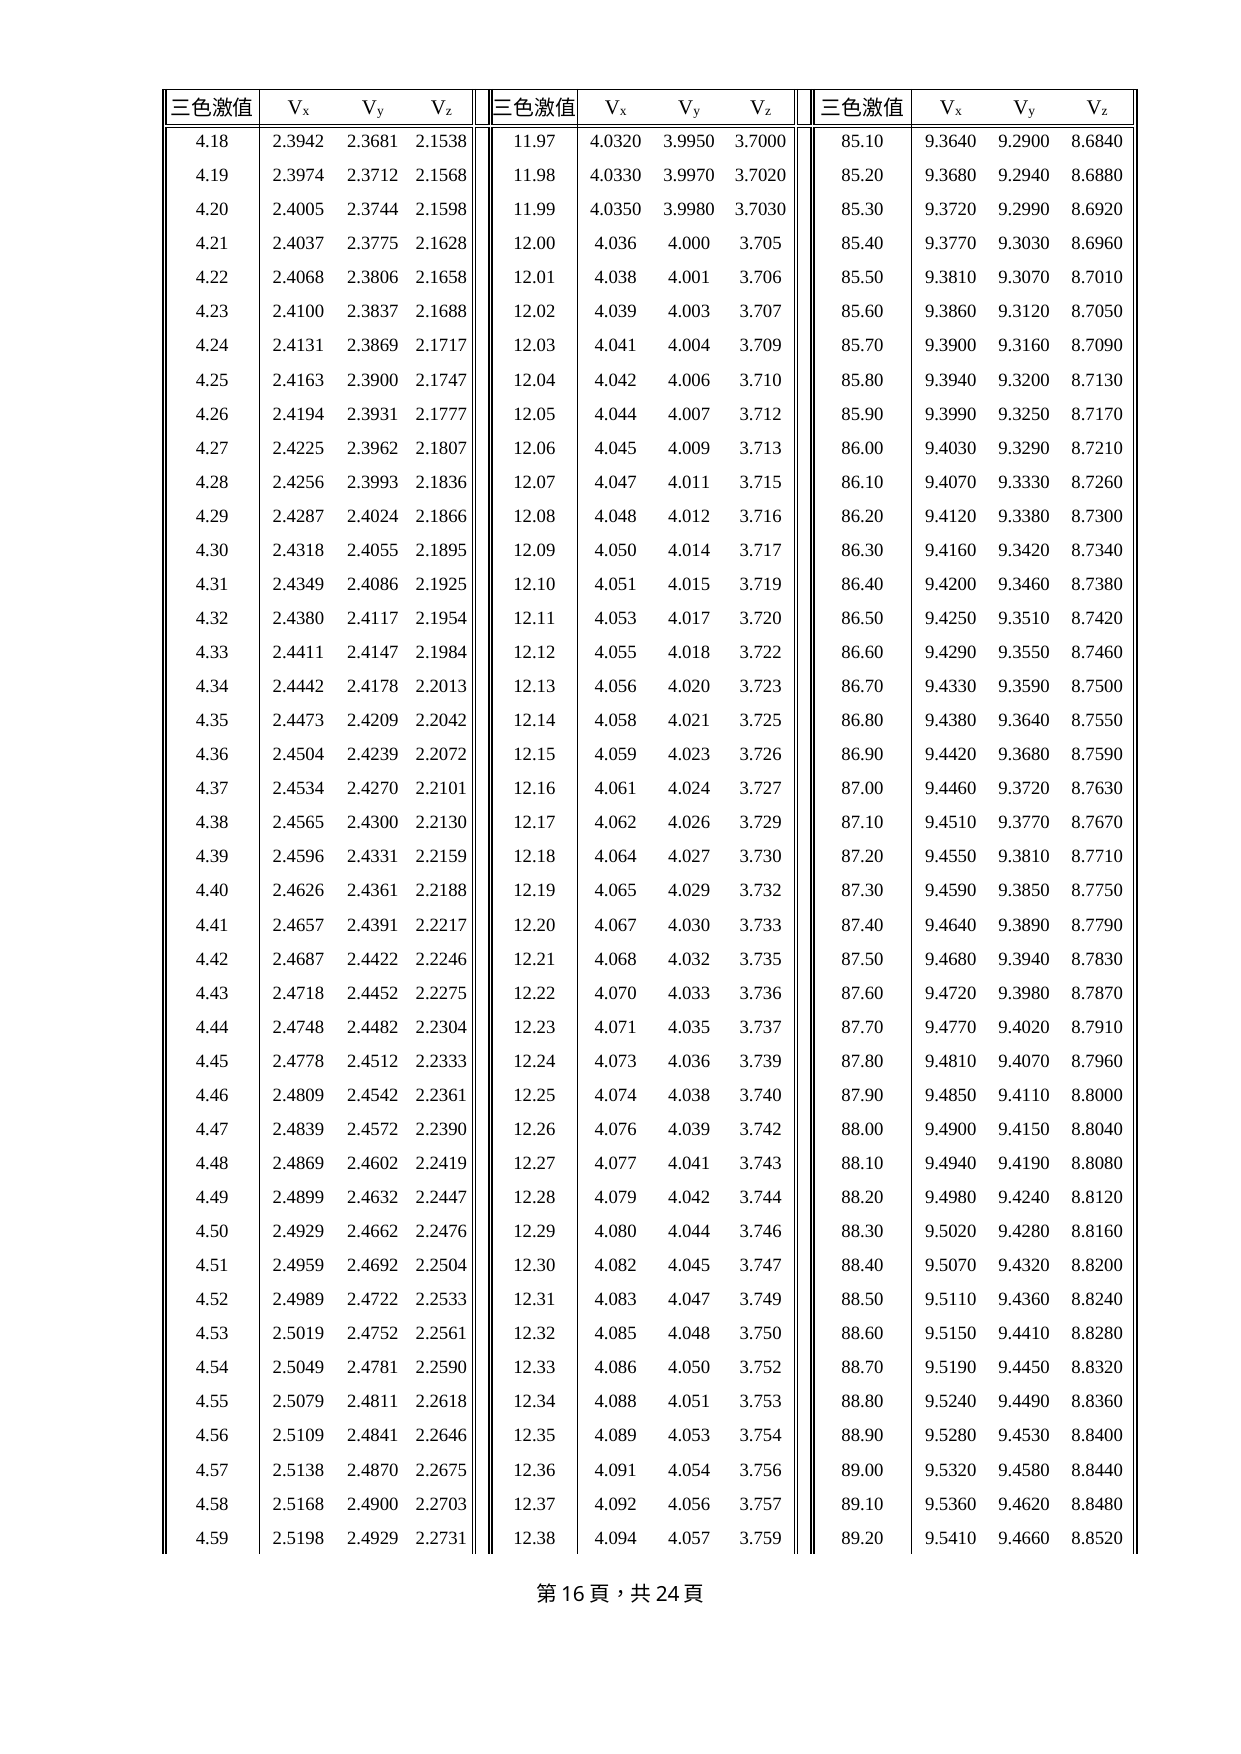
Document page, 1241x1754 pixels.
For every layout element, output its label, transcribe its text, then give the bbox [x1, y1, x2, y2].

table_cell [148, 533, 162, 567]
table_cell 8.7010 [1059, 260, 1133, 294]
table_cell 2.2731 [408, 1520, 472, 1554]
table_cell 4.050 [578, 533, 653, 567]
table_cell 4.34 [167, 669, 259, 703]
table_cell 2.4602 [337, 1146, 408, 1180]
table_cell 85.10 [815, 128, 911, 158]
table_cell 9.3860 [912, 294, 989, 328]
table_header Vz [725, 90, 794, 124]
table_cell 9.4460 [912, 771, 989, 805]
table_cell 11.99 [493, 192, 577, 226]
table_cell 2.4349 [260, 567, 337, 601]
table_cell 9.5190 [912, 1350, 989, 1384]
table_cell 4.055 [578, 635, 653, 669]
table_cell 2.4722 [337, 1282, 408, 1316]
table_cell 9.4200 [912, 567, 989, 601]
table_cell 9.4530 [989, 1418, 1059, 1452]
table_cell [148, 464, 162, 498]
table_cell 8.7210 [1059, 430, 1133, 464]
table_cell 2.4163 [260, 362, 337, 396]
table_cell 2.5049 [260, 1350, 337, 1384]
table_cell 8.8520 [1059, 1520, 1133, 1554]
table_cell [798, 1044, 810, 1077]
table_cell 8.7960 [1059, 1044, 1133, 1077]
table_cell 4.044 [578, 396, 653, 430]
table_cell 9.4810 [912, 1044, 989, 1077]
table_cell 2.4287 [260, 499, 337, 532]
table_cell 2.1568 [408, 158, 472, 192]
table_cell 3.729 [725, 805, 794, 839]
table_cell 12.15 [493, 737, 577, 771]
table_cell [148, 839, 162, 873]
table_cell 9.3330 [989, 464, 1059, 498]
table_cell [798, 1452, 810, 1486]
table_cell 2.4662 [337, 1214, 408, 1248]
table_cell 2.4225 [260, 430, 337, 464]
table_cell [476, 669, 488, 703]
table_cell 9.4030 [912, 430, 989, 464]
table_cell [476, 635, 488, 669]
table_cell 8.8480 [1059, 1486, 1133, 1520]
table_cell 2.2504 [408, 1248, 472, 1282]
table_cell [798, 328, 810, 362]
table_cell 3.710 [725, 362, 794, 396]
table_cell 12.07 [493, 464, 577, 498]
table_cell 3.759 [725, 1520, 794, 1554]
table_cell 2.4632 [337, 1180, 408, 1214]
table_cell 3.725 [725, 703, 794, 737]
table_cell [798, 294, 810, 328]
table_cell [148, 226, 162, 260]
table_cell 9.2900 [989, 128, 1059, 158]
table_cell 2.2013 [408, 669, 472, 703]
table_cell 4.080 [578, 1214, 653, 1248]
table_cell 2.4147 [337, 635, 408, 669]
table_cell [148, 1418, 162, 1452]
table_cell 9.4120 [912, 499, 989, 532]
table_cell 86.30 [815, 533, 911, 567]
table_cell [476, 1112, 488, 1146]
table_cell 9.3640 [989, 703, 1059, 737]
table_cell 4.021 [653, 703, 724, 737]
table_cell [798, 533, 810, 567]
table_cell 8.7170 [1059, 396, 1133, 430]
table_cell 4.041 [653, 1146, 724, 1180]
table_cell 4.53 [167, 1316, 259, 1350]
table_cell 4.042 [653, 1180, 724, 1214]
table_cell 2.4596 [260, 839, 337, 873]
table_cell 12.14 [493, 703, 577, 737]
table_cell 2.1777 [408, 396, 472, 430]
table_cell [476, 703, 488, 737]
table_cell 4.014 [653, 533, 724, 567]
table_cell 2.4687 [260, 941, 337, 975]
table_header Vz [1059, 90, 1133, 124]
table_cell [476, 1316, 488, 1350]
table_cell 2.4841 [337, 1418, 408, 1452]
table_cell 4.045 [578, 430, 653, 464]
table_cell [476, 226, 488, 260]
table_cell [148, 635, 162, 669]
table_cell 2.4778 [260, 1044, 337, 1077]
table_cell 4.071 [578, 1009, 653, 1043]
table_cell [148, 737, 162, 771]
table_cell [798, 1146, 810, 1180]
table_cell 3.705 [725, 226, 794, 260]
table_cell 9.3680 [912, 158, 989, 192]
table_cell [476, 1384, 488, 1418]
table_cell 2.4239 [337, 737, 408, 771]
table_cell 2.4900 [337, 1486, 408, 1520]
table_cell [798, 464, 810, 498]
table_cell 3.715 [725, 464, 794, 498]
table_cell [798, 839, 810, 873]
table_cell 4.52 [167, 1282, 259, 1316]
table_cell [476, 328, 488, 362]
table_cell 9.3770 [989, 805, 1059, 839]
table_cell 2.4256 [260, 464, 337, 498]
table_cell 4.094 [578, 1520, 653, 1554]
table_cell 9.5020 [912, 1214, 989, 1248]
table_cell [148, 396, 162, 430]
table_cell 4.086 [578, 1350, 653, 1384]
table_cell 4.029 [653, 873, 724, 907]
table_cell [476, 1418, 488, 1452]
table_cell 8.8360 [1059, 1384, 1133, 1418]
table_cell 2.1954 [408, 601, 472, 635]
table_cell 9.4770 [912, 1009, 989, 1043]
table_cell [476, 499, 488, 532]
table_cell 9.3460 [989, 567, 1059, 601]
table_cell [148, 1112, 162, 1146]
table_cell 12.06 [493, 430, 577, 464]
table_cell 88.20 [815, 1180, 911, 1214]
table_cell 2.3974 [260, 158, 337, 192]
table_cell 8.7630 [1059, 771, 1133, 805]
table_cell 2.2675 [408, 1452, 472, 1486]
table_cell [148, 260, 162, 294]
table_cell [798, 1384, 810, 1418]
table_cell 2.4781 [337, 1350, 408, 1384]
table_cell 88.10 [815, 1146, 911, 1180]
table_cell [148, 1486, 162, 1520]
table_cell 2.2361 [408, 1078, 472, 1112]
table_cell 9.3720 [912, 192, 989, 226]
table_cell 4.40 [167, 873, 259, 907]
table_cell 4.050 [653, 1350, 724, 1384]
table_cell [148, 907, 162, 941]
table_cell 12.38 [493, 1520, 577, 1554]
table_cell 4.18 [167, 128, 259, 158]
table_cell 8.6840 [1059, 128, 1133, 158]
table_cell 2.4959 [260, 1248, 337, 1282]
table_cell 2.2533 [408, 1282, 472, 1316]
table_cell [148, 1009, 162, 1043]
table_cell 3.726 [725, 737, 794, 771]
table_cell 9.4280 [989, 1214, 1059, 1248]
table_cell 9.4550 [912, 839, 989, 873]
table_cell 9.4320 [989, 1248, 1059, 1282]
table_cell 8.8280 [1059, 1316, 1133, 1350]
table_cell 12.10 [493, 567, 577, 601]
table_cell 12.24 [493, 1044, 577, 1077]
table_cell 2.4037 [260, 226, 337, 260]
table_cell 9.5240 [912, 1384, 989, 1418]
table_cell 8.7710 [1059, 839, 1133, 873]
table_cell 2.4929 [260, 1214, 337, 1248]
table_cell 3.9950 [653, 128, 724, 158]
table_cell 2.2188 [408, 873, 472, 907]
table_cell 4.38 [167, 805, 259, 839]
table_cell 2.2703 [408, 1486, 472, 1520]
table_cell 2.2246 [408, 941, 472, 975]
table_cell 4.042 [578, 362, 653, 396]
table_cell [148, 362, 162, 396]
table_cell 2.4422 [337, 941, 408, 975]
table_cell 8.8440 [1059, 1452, 1133, 1486]
table_cell [798, 1180, 810, 1214]
table_cell [148, 1452, 162, 1486]
table_cell [476, 1520, 488, 1554]
table_cell 9.4900 [912, 1112, 989, 1146]
table_cell [798, 1078, 810, 1112]
table_cell 4.50 [167, 1214, 259, 1248]
table_cell [798, 635, 810, 669]
table_cell [148, 1078, 162, 1112]
table_cell 4.089 [578, 1418, 653, 1452]
table_cell 9.3980 [989, 975, 1059, 1009]
table_cell 9.5110 [912, 1282, 989, 1316]
table_cell 4.033 [653, 975, 724, 1009]
table_cell 2.2419 [408, 1146, 472, 1180]
table_cell [798, 1214, 810, 1248]
table_cell 2.4870 [337, 1452, 408, 1486]
table_cell 2.4024 [337, 499, 408, 532]
table_cell 2.5198 [260, 1520, 337, 1554]
table_cell 87.90 [815, 1078, 911, 1112]
table_cell 3.719 [725, 567, 794, 601]
table_cell 2.2618 [408, 1384, 472, 1418]
table_cell 3.744 [725, 1180, 794, 1214]
table_cell 3.723 [725, 669, 794, 703]
table_cell [148, 1316, 162, 1350]
table_cell 9.4160 [912, 533, 989, 567]
table_cell [148, 499, 162, 532]
table_cell [798, 1112, 810, 1146]
table_cell 3.9970 [653, 158, 724, 192]
table_cell 88.60 [815, 1316, 911, 1350]
table_cell 4.053 [653, 1418, 724, 1452]
table_cell 3.7030 [725, 192, 794, 226]
table_cell 4.051 [578, 567, 653, 601]
table_cell 9.4190 [989, 1146, 1059, 1180]
table_cell [476, 1146, 488, 1180]
table_cell 3.707 [725, 294, 794, 328]
table_cell 4.091 [578, 1452, 653, 1486]
table_cell 86.40 [815, 567, 911, 601]
table_cell [148, 1214, 162, 1248]
table_cell 85.30 [815, 192, 911, 226]
table_cell 4.36 [167, 737, 259, 771]
table_cell 4.079 [578, 1180, 653, 1214]
table_cell 2.1925 [408, 567, 472, 601]
table_cell [798, 430, 810, 464]
table_cell [148, 941, 162, 975]
table_cell [148, 601, 162, 635]
table_cell 3.752 [725, 1350, 794, 1384]
table_cell 2.4929 [337, 1520, 408, 1554]
table_cell 9.4640 [912, 907, 989, 941]
table_cell 2.3993 [337, 464, 408, 498]
table_cell 2.1836 [408, 464, 472, 498]
table_cell 4.46 [167, 1078, 259, 1112]
table_cell 2.4657 [260, 907, 337, 941]
table_cell 2.1628 [408, 226, 472, 260]
table_cell 2.4512 [337, 1044, 408, 1077]
table_cell [476, 294, 488, 328]
table_cell 4.092 [578, 1486, 653, 1520]
table_cell 4.59 [167, 1520, 259, 1554]
table_cell 4.012 [653, 499, 724, 532]
table_cell [476, 260, 488, 294]
table_cell 8.7460 [1059, 635, 1133, 669]
table_cell 4.011 [653, 464, 724, 498]
table_cell 88.50 [815, 1282, 911, 1316]
table_cell 4.0350 [578, 192, 653, 226]
table_cell 9.4380 [912, 703, 989, 737]
table_cell 4.58 [167, 1486, 259, 1520]
table_cell 2.1688 [408, 294, 472, 328]
table_cell 9.2940 [989, 158, 1059, 192]
table_cell 2.4300 [337, 805, 408, 839]
table_cell 2.4100 [260, 294, 337, 328]
table_cell 2.4572 [337, 1112, 408, 1146]
table_cell 87.50 [815, 941, 911, 975]
table_cell 3.750 [725, 1316, 794, 1350]
table_cell 4.039 [578, 294, 653, 328]
table_cell 12.21 [493, 941, 577, 975]
table_cell 9.5150 [912, 1316, 989, 1350]
table_cell [798, 805, 810, 839]
table_cell 2.4565 [260, 805, 337, 839]
table_cell 9.4490 [989, 1384, 1059, 1418]
table_cell [798, 1486, 810, 1520]
table_cell 4.068 [578, 941, 653, 975]
table_cell 2.4131 [260, 328, 337, 362]
table_cell 12.12 [493, 635, 577, 669]
table_header Vx [578, 90, 653, 124]
table_cell 4.25 [167, 362, 259, 396]
table_cell [798, 703, 810, 737]
table_cell 2.2042 [408, 703, 472, 737]
table_cell 8.7550 [1059, 703, 1133, 737]
table_cell 2.4411 [260, 635, 337, 669]
table_cell 4.074 [578, 1078, 653, 1112]
table_cell 3.717 [725, 533, 794, 567]
table_cell 9.4110 [989, 1078, 1059, 1112]
table_cell 4.015 [653, 567, 724, 601]
table_cell 8.8200 [1059, 1248, 1133, 1282]
table_cell 11.97 [493, 128, 577, 158]
table_cell [476, 567, 488, 601]
table_cell 2.4542 [337, 1078, 408, 1112]
table_cell 2.3962 [337, 430, 408, 464]
table_cell 3.9980 [653, 192, 724, 226]
table_cell [798, 362, 810, 396]
table_cell 2.4068 [260, 260, 337, 294]
table_cell 2.2275 [408, 975, 472, 1009]
table_cell 9.4620 [989, 1486, 1059, 1520]
table_cell [476, 1044, 488, 1077]
table_cell 9.2990 [989, 192, 1059, 226]
table_cell 9.3030 [989, 226, 1059, 260]
table_cell 8.8040 [1059, 1112, 1133, 1146]
table_cell [476, 737, 488, 771]
table_cell 9.3680 [989, 737, 1059, 771]
table_header Vy [653, 90, 724, 124]
table_cell 12.19 [493, 873, 577, 907]
table_header Vx [260, 90, 337, 124]
table_cell 4.045 [653, 1248, 724, 1282]
table_cell 4.0330 [578, 158, 653, 192]
table_cell 12.00 [493, 226, 577, 260]
table_cell 4.059 [578, 737, 653, 771]
table_cell [148, 1282, 162, 1316]
table_cell 3.746 [725, 1214, 794, 1248]
table_cell 3.709 [725, 328, 794, 362]
table_cell 12.26 [493, 1112, 577, 1146]
table_cell 86.20 [815, 499, 911, 532]
table_cell 88.30 [815, 1214, 911, 1248]
table_cell 2.4005 [260, 192, 337, 226]
table_cell 2.4086 [337, 567, 408, 601]
table_cell 4.036 [653, 1044, 724, 1077]
table_cell 9.4590 [912, 873, 989, 907]
table_cell 2.4391 [337, 907, 408, 941]
table_cell [798, 1316, 810, 1350]
table_cell 4.082 [578, 1248, 653, 1282]
table_cell 4.083 [578, 1282, 653, 1316]
table_cell 8.8320 [1059, 1350, 1133, 1384]
table_cell 2.2159 [408, 839, 472, 873]
table_cell 2.3942 [260, 128, 337, 158]
table_cell 9.4250 [912, 601, 989, 635]
table_cell 4.038 [578, 260, 653, 294]
table_cell 87.60 [815, 975, 911, 1009]
table_cell 9.3250 [989, 396, 1059, 430]
table_cell [798, 226, 810, 260]
table_cell 85.80 [815, 362, 911, 396]
table_cell 9.4070 [912, 464, 989, 498]
table_cell [148, 1384, 162, 1418]
table_cell 9.4850 [912, 1078, 989, 1112]
table_cell [476, 1452, 488, 1486]
table_cell [476, 158, 488, 192]
table_cell 85.40 [815, 226, 911, 260]
table_cell [798, 601, 810, 635]
table_cell 8.8160 [1059, 1214, 1133, 1248]
table_cell [798, 1418, 810, 1452]
table_cell 3.740 [725, 1078, 794, 1112]
table_cell 2.4839 [260, 1112, 337, 1146]
table_cell [148, 1350, 162, 1384]
table_cell 87.00 [815, 771, 911, 805]
table_cell 2.2476 [408, 1214, 472, 1248]
table_cell 2.4117 [337, 601, 408, 635]
table_cell 89.10 [815, 1486, 911, 1520]
table_cell [476, 771, 488, 805]
table_cell 88.00 [815, 1112, 911, 1146]
table_cell 9.3120 [989, 294, 1059, 328]
table_cell 2.4809 [260, 1078, 337, 1112]
table_cell 9.3810 [912, 260, 989, 294]
table_cell 12.31 [493, 1282, 577, 1316]
table_cell 85.90 [815, 396, 911, 430]
table_cell 3.743 [725, 1146, 794, 1180]
table_cell 2.4752 [337, 1316, 408, 1350]
table_cell 12.04 [493, 362, 577, 396]
table_cell 4.057 [653, 1520, 724, 1554]
table_cell 4.053 [578, 601, 653, 635]
table_cell 2.2590 [408, 1350, 472, 1384]
table_cell 9.5410 [912, 1520, 989, 1554]
table_cell 3.753 [725, 1384, 794, 1418]
table_cell 9.3940 [989, 941, 1059, 975]
table_cell [476, 1248, 488, 1282]
table_cell 2.1866 [408, 499, 472, 532]
table_cell 8.7750 [1059, 873, 1133, 907]
table_cell 4.39 [167, 839, 259, 873]
table_cell 2.1895 [408, 533, 472, 567]
table_header Vz [408, 90, 472, 124]
table_cell 4.064 [578, 839, 653, 873]
table_cell 4.22 [167, 260, 259, 294]
table_cell 2.4504 [260, 737, 337, 771]
table_cell 12.08 [493, 499, 577, 532]
table_header Vx [912, 90, 989, 124]
table_cell [476, 839, 488, 873]
table_cell 3.722 [725, 635, 794, 669]
table_cell 3.737 [725, 1009, 794, 1043]
table_cell 9.4660 [989, 1520, 1059, 1554]
table_cell [476, 192, 488, 226]
table_cell 86.60 [815, 635, 911, 669]
table_cell 2.2447 [408, 1180, 472, 1214]
table_cell 2.3931 [337, 396, 408, 430]
table_cell 12.33 [493, 1350, 577, 1384]
table_cell 3.727 [725, 771, 794, 805]
table_cell 4.017 [653, 601, 724, 635]
table_cell 8.6920 [1059, 192, 1133, 226]
table_cell 8.7830 [1059, 941, 1133, 975]
table_cell 2.5109 [260, 1418, 337, 1452]
table_cell 3.7020 [725, 158, 794, 192]
table_cell [148, 430, 162, 464]
table_cell 2.4361 [337, 873, 408, 907]
table_cell 86.90 [815, 737, 911, 771]
table_cell 2.2072 [408, 737, 472, 771]
table_cell 2.2561 [408, 1316, 472, 1350]
table_cell 8.7300 [1059, 499, 1133, 532]
table_cell 4.21 [167, 226, 259, 260]
table_cell 9.4720 [912, 975, 989, 1009]
table_cell 2.1807 [408, 430, 472, 464]
table_cell 2.2217 [408, 907, 472, 941]
table_cell 85.70 [815, 328, 911, 362]
table_cell 2.4692 [337, 1248, 408, 1282]
table_cell 85.20 [815, 158, 911, 192]
table_cell 12.35 [493, 1418, 577, 1452]
table_cell 8.7340 [1059, 533, 1133, 567]
table_cell 2.4270 [337, 771, 408, 805]
table_cell 8.7420 [1059, 601, 1133, 635]
table_cell [798, 941, 810, 975]
table_cell 8.8120 [1059, 1180, 1133, 1214]
table_cell 12.11 [493, 601, 577, 635]
table_cell [476, 1350, 488, 1384]
table_cell 9.4680 [912, 941, 989, 975]
table_cell 9.4980 [912, 1180, 989, 1214]
table_cell 87.20 [815, 839, 911, 873]
table_cell 4.041 [578, 328, 653, 362]
table_cell 8.7260 [1059, 464, 1133, 498]
table_cell 3.730 [725, 839, 794, 873]
table_cell 2.2646 [408, 1418, 472, 1452]
table_cell [148, 328, 162, 362]
table_cell 9.3290 [989, 430, 1059, 464]
table_cell [798, 1282, 810, 1316]
table_cell 4.57 [167, 1452, 259, 1486]
table_cell 4.024 [653, 771, 724, 805]
table_cell 4.027 [653, 839, 724, 873]
table_cell 2.4811 [337, 1384, 408, 1418]
table_cell 4.54 [167, 1350, 259, 1384]
table_cell [148, 669, 162, 703]
table_cell 12.16 [493, 771, 577, 805]
table_cell 4.061 [578, 771, 653, 805]
table_cell 2.4899 [260, 1180, 337, 1214]
table_cell 4.054 [653, 1452, 724, 1486]
table_cell 2.5079 [260, 1384, 337, 1418]
table_cell 2.4452 [337, 975, 408, 1009]
table_cell 12.23 [493, 1009, 577, 1043]
table_cell 8.8080 [1059, 1146, 1133, 1180]
table_cell 9.3590 [989, 669, 1059, 703]
table_cell 4.27 [167, 430, 259, 464]
table_cell 86.00 [815, 430, 911, 464]
table_cell [148, 1520, 162, 1554]
table_cell [476, 805, 488, 839]
table_cell [798, 128, 810, 158]
table_cell 2.3681 [337, 128, 408, 158]
table_cell 12.02 [493, 294, 577, 328]
table_cell 9.3940 [912, 362, 989, 396]
table_cell 86.50 [815, 601, 911, 635]
table_cell 3.757 [725, 1486, 794, 1520]
table_cell 4.41 [167, 907, 259, 941]
table_cell 9.3720 [989, 771, 1059, 805]
table_cell 2.3744 [337, 192, 408, 226]
table_cell 9.4240 [989, 1180, 1059, 1214]
table_cell 3.749 [725, 1282, 794, 1316]
table_cell 4.036 [578, 226, 653, 260]
table_cell 2.3900 [337, 362, 408, 396]
table_cell 12.36 [493, 1452, 577, 1486]
table_cell 4.030 [653, 907, 724, 941]
table_cell 3.712 [725, 396, 794, 430]
table_cell 4.067 [578, 907, 653, 941]
table_cell 2.4534 [260, 771, 337, 805]
table_cell [476, 975, 488, 1009]
table_cell 2.5138 [260, 1452, 337, 1486]
table_cell 9.3990 [912, 396, 989, 430]
table_cell [798, 192, 810, 226]
table_cell 2.4194 [260, 396, 337, 430]
table_cell [476, 601, 488, 635]
table_cell [798, 975, 810, 1009]
table_cell 4.30 [167, 533, 259, 567]
table_cell 9.4360 [989, 1282, 1059, 1316]
table_cell 4.007 [653, 396, 724, 430]
table_cell 4.42 [167, 941, 259, 975]
table_cell 4.088 [578, 1384, 653, 1418]
table_cell 88.40 [815, 1248, 911, 1282]
table_cell 9.4290 [912, 635, 989, 669]
table_cell [476, 430, 488, 464]
table_cell 4.55 [167, 1384, 259, 1418]
table_cell 86.70 [815, 669, 911, 703]
table_cell 3.739 [725, 1044, 794, 1077]
table_cell [476, 1214, 488, 1248]
table_cell 9.5360 [912, 1486, 989, 1520]
table_cell 9.3510 [989, 601, 1059, 635]
table_cell 9.4070 [989, 1044, 1059, 1077]
table_cell 12.25 [493, 1078, 577, 1112]
table_cell 4.056 [653, 1486, 724, 1520]
table_cell [476, 1180, 488, 1214]
table_cell 2.4718 [260, 975, 337, 1009]
table_cell 4.003 [653, 294, 724, 328]
table_cell 12.17 [493, 805, 577, 839]
table_cell 12.30 [493, 1248, 577, 1282]
table_cell 12.28 [493, 1180, 577, 1214]
table_cell 4.51 [167, 1248, 259, 1282]
table_cell 85.60 [815, 294, 911, 328]
table_cell [476, 533, 488, 567]
table_cell 4.065 [578, 873, 653, 907]
table_cell 2.3775 [337, 226, 408, 260]
table_cell 86.10 [815, 464, 911, 498]
table_cell 12.20 [493, 907, 577, 941]
table_cell 9.4510 [912, 805, 989, 839]
table_cell [798, 873, 810, 907]
table_cell 4.33 [167, 635, 259, 669]
table_cell 4.47 [167, 1112, 259, 1146]
table_cell 2.4473 [260, 703, 337, 737]
table_cell 9.4420 [912, 737, 989, 771]
table_cell 4.28 [167, 464, 259, 498]
table_cell 9.3890 [989, 907, 1059, 941]
table_cell 2.2130 [408, 805, 472, 839]
table_cell 2.1658 [408, 260, 472, 294]
table_cell 86.80 [815, 703, 911, 737]
table_cell 3.742 [725, 1112, 794, 1146]
table_cell 2.1747 [408, 362, 472, 396]
table_cell [798, 396, 810, 430]
table_cell [798, 1350, 810, 1384]
table_cell 8.7050 [1059, 294, 1133, 328]
table_cell 4.062 [578, 805, 653, 839]
table_cell 12.27 [493, 1146, 577, 1180]
table_cell [148, 805, 162, 839]
table_cell 4.32 [167, 601, 259, 635]
table_cell 9.3810 [989, 839, 1059, 873]
table_cell 3.733 [725, 907, 794, 941]
table_cell 9.3420 [989, 533, 1059, 567]
table_cell 8.7090 [1059, 328, 1133, 362]
table_cell 9.3640 [912, 128, 989, 158]
table_cell 12.22 [493, 975, 577, 1009]
table_cell 12.18 [493, 839, 577, 873]
table_cell 2.4178 [337, 669, 408, 703]
table_cell [798, 158, 810, 192]
table_cell 2.4209 [337, 703, 408, 737]
table_cell [798, 907, 810, 941]
table_cell [798, 669, 810, 703]
table_cell 4.047 [653, 1282, 724, 1316]
table_cell 2.2390 [408, 1112, 472, 1146]
table_header Vy [989, 90, 1059, 124]
table_cell [476, 396, 488, 430]
table_cell 9.3070 [989, 260, 1059, 294]
table_cell 4.37 [167, 771, 259, 805]
table_header Vy [337, 90, 408, 124]
table_cell 8.8000 [1059, 1078, 1133, 1112]
table_cell 12.29 [493, 1214, 577, 1248]
table_cell 8.7670 [1059, 805, 1133, 839]
table_cell [798, 737, 810, 771]
table_cell 9.5070 [912, 1248, 989, 1282]
table_cell [798, 260, 810, 294]
table_cell 8.7790 [1059, 907, 1133, 941]
table_cell 4.45 [167, 1044, 259, 1077]
table_cell [798, 567, 810, 601]
table_cell 2.2101 [408, 771, 472, 805]
table_cell 9.3850 [989, 873, 1059, 907]
table_cell 4.073 [578, 1044, 653, 1077]
table_cell 4.035 [653, 1009, 724, 1043]
table_cell 2.4442 [260, 669, 337, 703]
table_cell 8.8240 [1059, 1282, 1133, 1316]
table_cell [148, 567, 162, 601]
table_cell 4.56 [167, 1418, 259, 1452]
table_cell 4.044 [653, 1214, 724, 1248]
table_cell 2.4380 [260, 601, 337, 635]
table_cell 4.051 [653, 1384, 724, 1418]
table_cell 2.2304 [408, 1009, 472, 1043]
table_cell 2.3869 [337, 328, 408, 362]
table_header [148, 89, 162, 124]
table_cell 9.3770 [912, 226, 989, 260]
table_cell 87.70 [815, 1009, 911, 1043]
table_cell 2.4626 [260, 873, 337, 907]
table_cell 8.7380 [1059, 567, 1133, 601]
table_cell [476, 941, 488, 975]
table_cell 9.4330 [912, 669, 989, 703]
table_cell 2.3806 [337, 260, 408, 294]
table_cell 3.706 [725, 260, 794, 294]
table_cell 2.4331 [337, 839, 408, 873]
table_cell 2.2333 [408, 1044, 472, 1077]
table_cell 2.1717 [408, 328, 472, 362]
table_cell 4.19 [167, 158, 259, 192]
table_cell 3.747 [725, 1248, 794, 1282]
table_cell 89.00 [815, 1452, 911, 1486]
table_cell 4.076 [578, 1112, 653, 1146]
table_cell [476, 873, 488, 907]
table_cell [148, 1044, 162, 1077]
table_cell 3.736 [725, 975, 794, 1009]
table_cell 12.13 [493, 669, 577, 703]
table_cell [148, 975, 162, 1009]
table_header 三色激值 [493, 90, 577, 124]
table_cell 3.713 [725, 430, 794, 464]
table_cell 3.720 [725, 601, 794, 635]
table_cell 4.23 [167, 294, 259, 328]
table_cell [148, 703, 162, 737]
table_cell 87.30 [815, 873, 911, 907]
table_cell 11.98 [493, 158, 577, 192]
table_cell 87.80 [815, 1044, 911, 1077]
table_cell 9.4940 [912, 1146, 989, 1180]
table_cell 4.026 [653, 805, 724, 839]
table_cell 12.01 [493, 260, 577, 294]
table_cell 2.5168 [260, 1486, 337, 1520]
table_cell [148, 192, 162, 226]
table_cell 4.44 [167, 1009, 259, 1043]
table_cell [148, 158, 162, 192]
table_cell 9.4020 [989, 1009, 1059, 1043]
table_cell 12.03 [493, 328, 577, 362]
table_cell 4.056 [578, 669, 653, 703]
table_cell 4.038 [653, 1078, 724, 1112]
table_cell 9.4410 [989, 1316, 1059, 1350]
table_cell 12.34 [493, 1384, 577, 1418]
table_cell 2.3712 [337, 158, 408, 192]
table_cell 2.5019 [260, 1316, 337, 1350]
table_cell 2.4748 [260, 1009, 337, 1043]
table_cell [476, 907, 488, 941]
table_cell 89.20 [815, 1520, 911, 1554]
table_cell 4.048 [653, 1316, 724, 1350]
table_cell 4.48 [167, 1146, 259, 1180]
table_cell 88.90 [815, 1418, 911, 1452]
table_cell 4.31 [167, 567, 259, 601]
table_cell 85.50 [815, 260, 911, 294]
table_cell 4.023 [653, 737, 724, 771]
table_cell 4.24 [167, 328, 259, 362]
table_cell 12.05 [493, 396, 577, 430]
table_cell [798, 771, 810, 805]
table_cell 4.43 [167, 975, 259, 1009]
table_cell 88.70 [815, 1350, 911, 1384]
table_cell [476, 1486, 488, 1520]
table_cell [798, 1248, 810, 1282]
table_cell 2.4869 [260, 1146, 337, 1180]
table_cell 87.10 [815, 805, 911, 839]
table_cell 4.018 [653, 635, 724, 669]
table_cell 2.4482 [337, 1009, 408, 1043]
table_cell 4.039 [653, 1112, 724, 1146]
table_cell 8.6960 [1059, 226, 1133, 260]
table_cell 9.3160 [989, 328, 1059, 362]
table_cell 2.4989 [260, 1282, 337, 1316]
table_cell 4.006 [653, 362, 724, 396]
table_cell [148, 771, 162, 805]
table_cell 9.3380 [989, 499, 1059, 532]
table_cell 8.7590 [1059, 737, 1133, 771]
table_cell 3.735 [725, 941, 794, 975]
table_cell 9.3550 [989, 635, 1059, 669]
table_cell [476, 128, 488, 158]
table_cell [148, 124, 162, 158]
table_cell [476, 1078, 488, 1112]
table_cell [476, 1282, 488, 1316]
table_cell 9.3900 [912, 328, 989, 362]
table_cell 9.5320 [912, 1452, 989, 1486]
table_cell 4.29 [167, 499, 259, 532]
table_header 三色激值 [167, 90, 259, 124]
table_cell 3.7000 [725, 128, 794, 158]
table_cell 2.1984 [408, 635, 472, 669]
table_cell 4.35 [167, 703, 259, 737]
table_cell 9.4580 [989, 1452, 1059, 1486]
table_cell 2.4055 [337, 533, 408, 567]
table_cell 4.058 [578, 703, 653, 737]
table_cell 3.756 [725, 1452, 794, 1486]
table_cell 8.8400 [1059, 1418, 1133, 1452]
table_cell 4.000 [653, 226, 724, 260]
table_cell 4.048 [578, 499, 653, 532]
table_cell [148, 1146, 162, 1180]
table_cell [798, 1520, 810, 1554]
table_cell [476, 1009, 488, 1043]
table_cell 4.004 [653, 328, 724, 362]
table_cell 8.7500 [1059, 669, 1133, 703]
table_cell 4.032 [653, 941, 724, 975]
table_cell 12.32 [493, 1316, 577, 1350]
table_cell 2.3837 [337, 294, 408, 328]
table_cell 8.7130 [1059, 362, 1133, 396]
table_cell [148, 1248, 162, 1282]
table_cell 4.085 [578, 1316, 653, 1350]
table_cell 4.0320 [578, 128, 653, 158]
table_cell [798, 1009, 810, 1043]
table_cell 4.20 [167, 192, 259, 226]
table_cell 4.001 [653, 260, 724, 294]
table_cell 8.6880 [1059, 158, 1133, 192]
table_cell 2.1598 [408, 192, 472, 226]
table_header [798, 90, 810, 124]
table_cell 12.09 [493, 533, 577, 567]
table_cell 9.4150 [989, 1112, 1059, 1146]
table_cell 4.009 [653, 430, 724, 464]
table_header [476, 90, 488, 124]
table_cell [798, 499, 810, 532]
table_cell 3.716 [725, 499, 794, 532]
table_cell 9.5280 [912, 1418, 989, 1452]
table_cell 8.7910 [1059, 1009, 1133, 1043]
table_cell 87.40 [815, 907, 911, 941]
table_cell 4.077 [578, 1146, 653, 1180]
table_cell 4.020 [653, 669, 724, 703]
table_cell 2.4318 [260, 533, 337, 567]
table_cell 4.26 [167, 396, 259, 430]
table_cell 4.047 [578, 464, 653, 498]
table_cell 88.80 [815, 1384, 911, 1418]
table_cell [148, 873, 162, 907]
table_cell 4.070 [578, 975, 653, 1009]
table_cell 9.3200 [989, 362, 1059, 396]
table_cell 2.1538 [408, 128, 472, 158]
table_cell 12.37 [493, 1486, 577, 1520]
table_cell 3.732 [725, 873, 794, 907]
table_cell 3.754 [725, 1418, 794, 1452]
table_cell [148, 294, 162, 328]
table_cell [476, 464, 488, 498]
table_cell [148, 1180, 162, 1214]
table_cell 4.49 [167, 1180, 259, 1214]
table_cell 8.7870 [1059, 975, 1133, 1009]
table_cell 9.4450 [989, 1350, 1059, 1384]
table_cell [476, 362, 488, 396]
table_header 三色激值 [815, 90, 911, 124]
